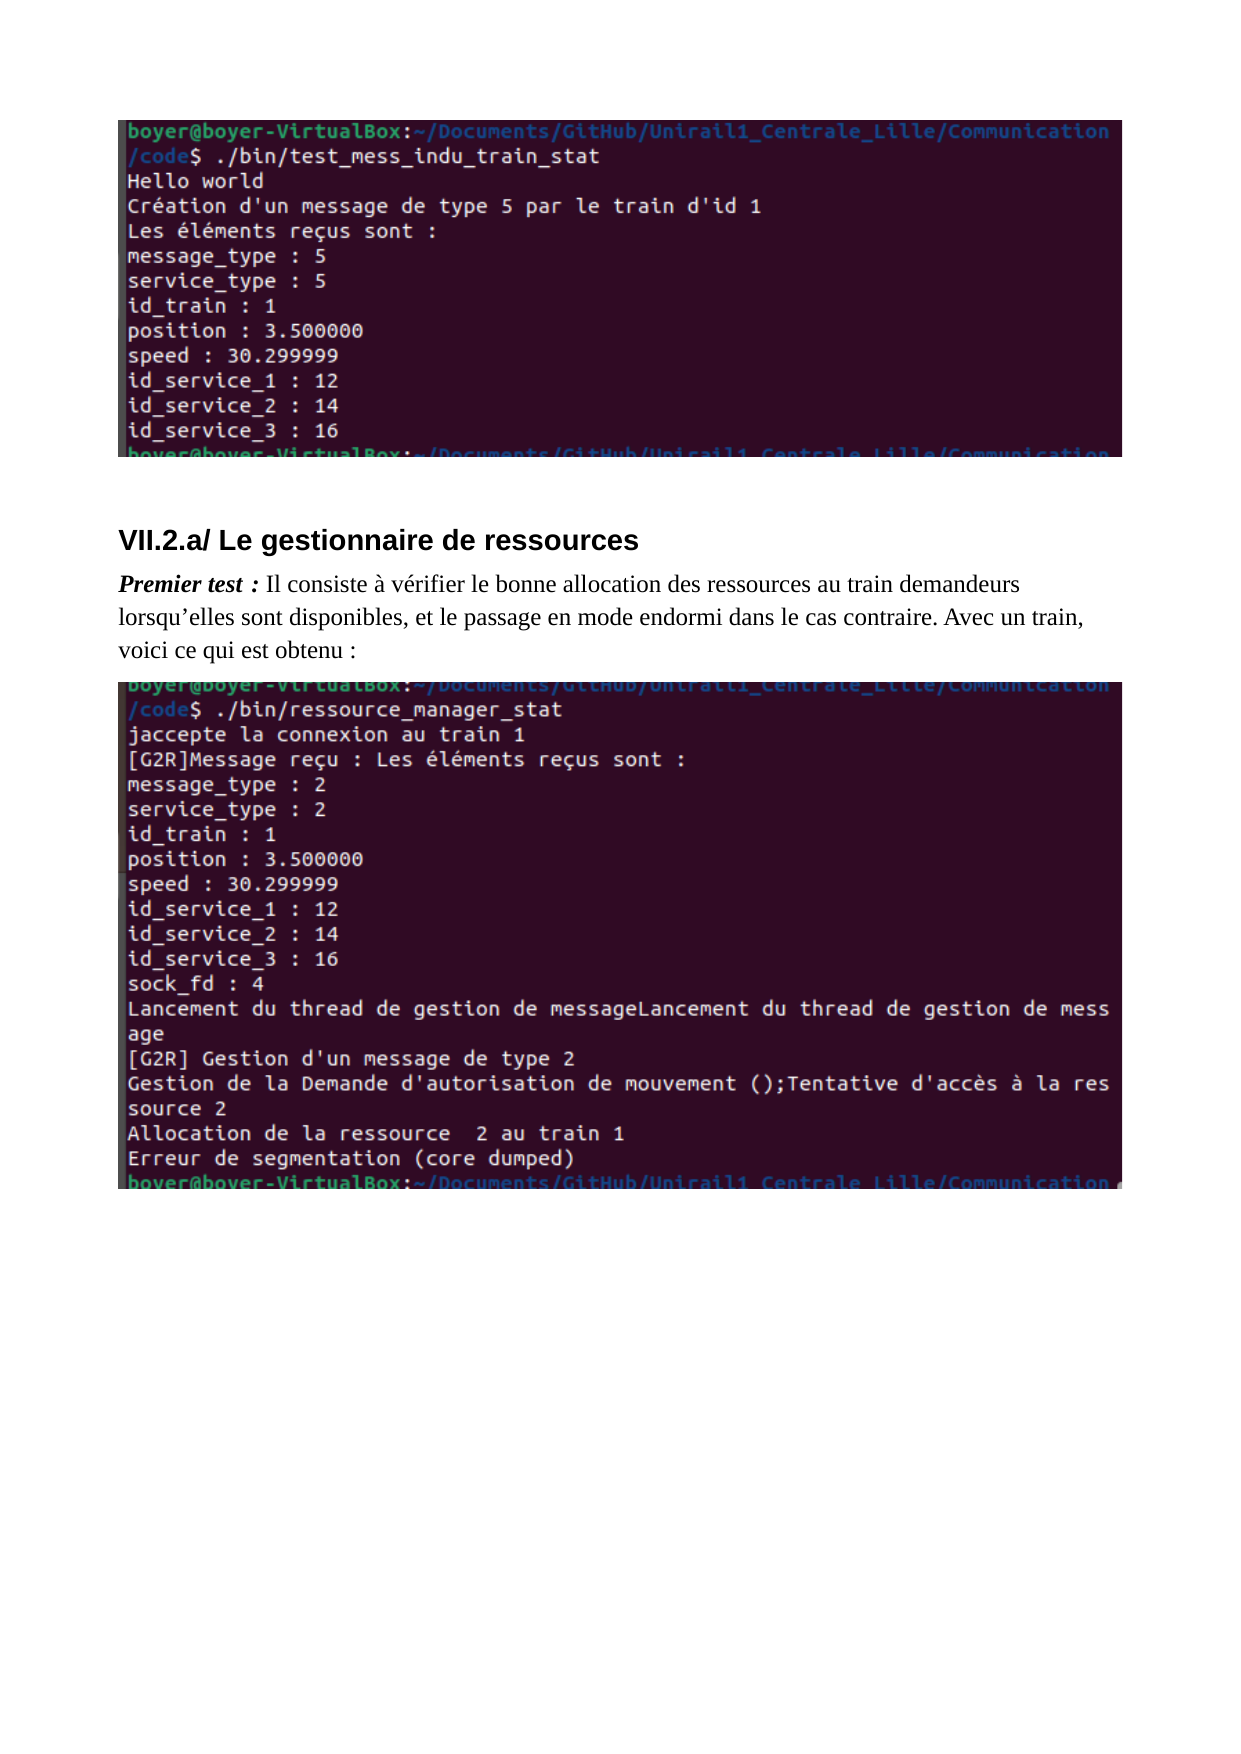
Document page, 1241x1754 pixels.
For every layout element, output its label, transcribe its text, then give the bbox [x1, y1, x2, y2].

picture [118, 682, 1123, 1189]
subtitle VII.2.a/ Le gestionnaire de ressources [118, 523, 1122, 557]
picture [118, 120, 1123, 457]
text Premier test : Il consiste à vérifier le bonne allocation des ressources au train demandeurs lorsqu’elles sont disponibles, et le passage en mode endormi dans le cas contraire. Avec un train, voici ce qui est obtenu : [118, 569, 1122, 664]
